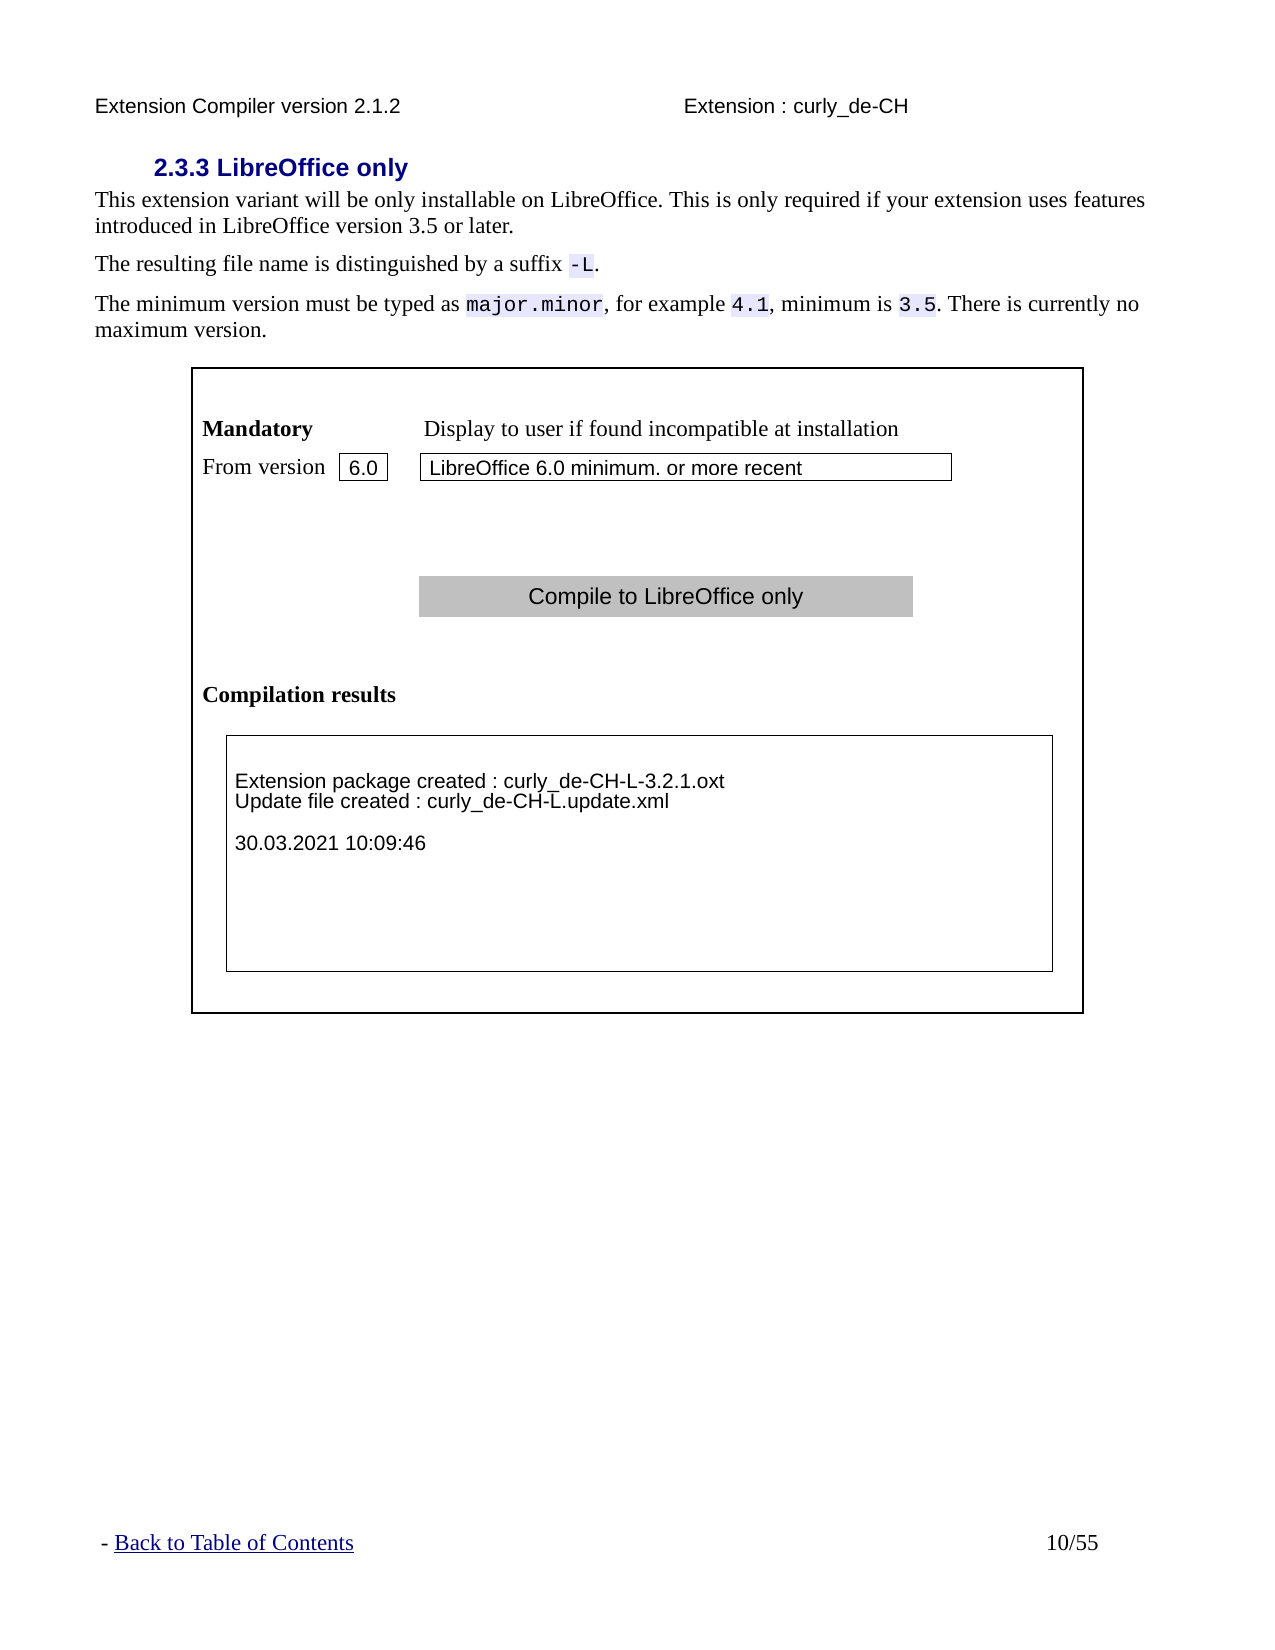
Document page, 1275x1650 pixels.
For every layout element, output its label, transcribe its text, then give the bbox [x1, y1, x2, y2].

text The minimum version must be typed as major.minor, for example 4.1, minimum is 3.5. There is currently no maximum version. [94, 290, 1181, 343]
text The resulting file name is distinguished by a suffix -L. [94, 251, 1181, 278]
text This extension variant will be only installable on LibreOffice. This is only required if your extension uses features introduced in LibreOffice version 3.5 or later. [94, 187, 1181, 238]
text Mandatory Display to user if found incompatible at installation [202, 416, 1073, 442]
text From version [202, 454, 339, 480]
text Compilation results [202, 682, 1073, 708]
subtitle LibreOffice only [153, 153, 1181, 181]
text [388, 454, 420, 480]
text [952, 454, 1073, 480]
